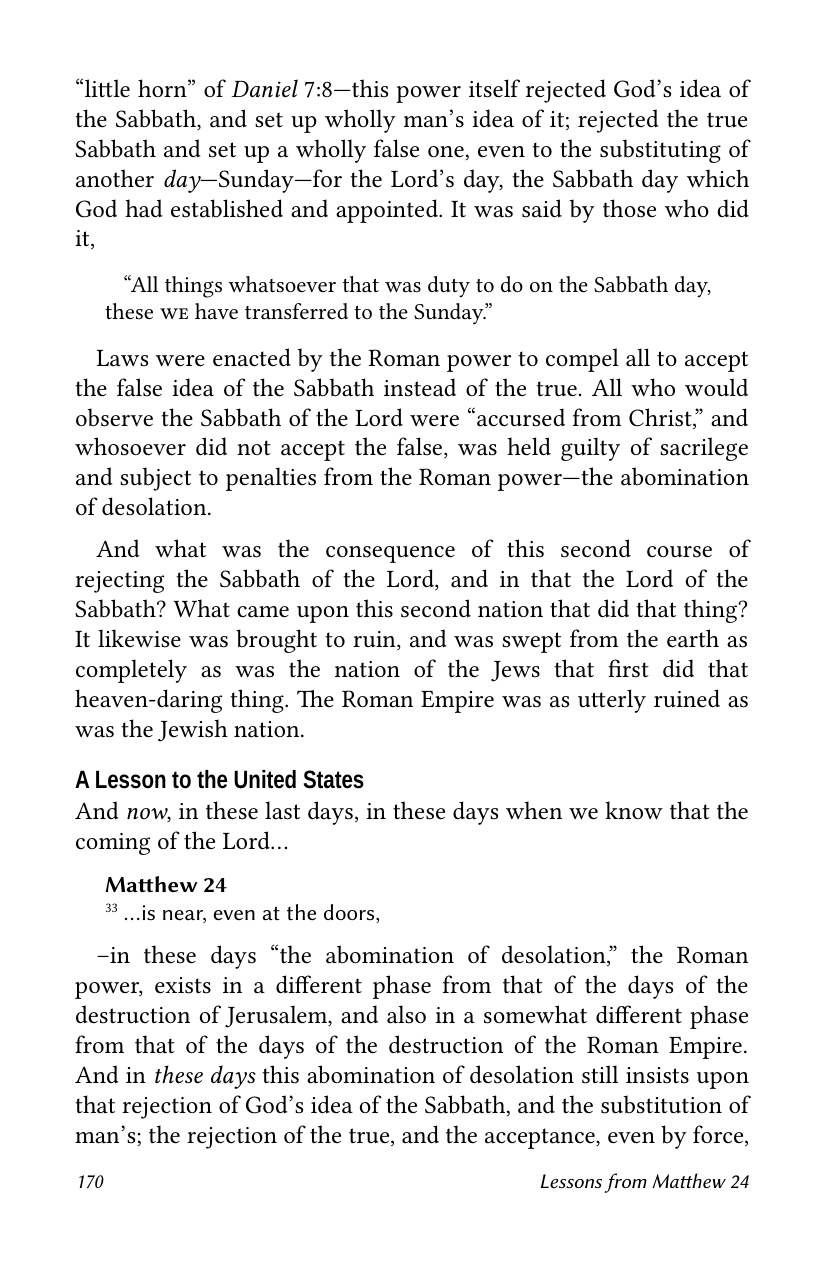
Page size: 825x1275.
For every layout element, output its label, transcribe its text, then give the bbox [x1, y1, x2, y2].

subtitle A Lesson to the United States [75, 766, 750, 794]
text And what was the consequence of this second course of rejecting the Sabbath of the Lord, and in that the Lord of the Sabbath? What came upon this second nation that did that thing? It likewise was brought to ruin, and was swept from the earth as completely as was the nation of the Jews that first did that heaven-daring thing. The Roman Empire was as utterly ruined as was the Jewish nation. [75, 535, 750, 743]
text –in these days “the abomination of desolation,” the Roman power, exists in a different phase from that of the days of the destruction of Jerusalem, and also in a somewhat different phase from that of the days of the destruction of the Roman Empire. And in these days this abomination of desolation still insists upon that rejection of God’s idea of the Sabbath, and the substitution of man’s; the rejection of the true, and the acceptance, even by force, [75, 941, 750, 1149]
text 33 ...is near, even at the doors, [105, 899, 720, 926]
text Matthew 24 [105, 872, 750, 898]
text “little horn” of Daniel 7:8—this power itself rejected God’s idea of the Sabbath, and set up wholly man’s idea of it; rejected the true Sabbath and set up a wholly false one, even to the substituting of another day—Sunday—for the Lord’s day, the Sabbath day which God had established and appointed. It was said by those who did it, [75, 75, 750, 253]
text And now, in these last days, in these days when we know that the coming of the Lord… [75, 797, 750, 856]
text “All things whatsoever that was duty to do on the Sabbath day, these WE have transferred to the Sunday.” [105, 272, 720, 325]
text Laws were enacted by the Roman power to compel all to accept the false idea of the Sabbath instead of the true. All who would observe the Sabbath of the Lord were “accursed from Christ,” and whosoever did not accept the false, was held guilty of sacrilege and subject to penalties from the Roman power—the abomination of desolation. [75, 344, 750, 522]
